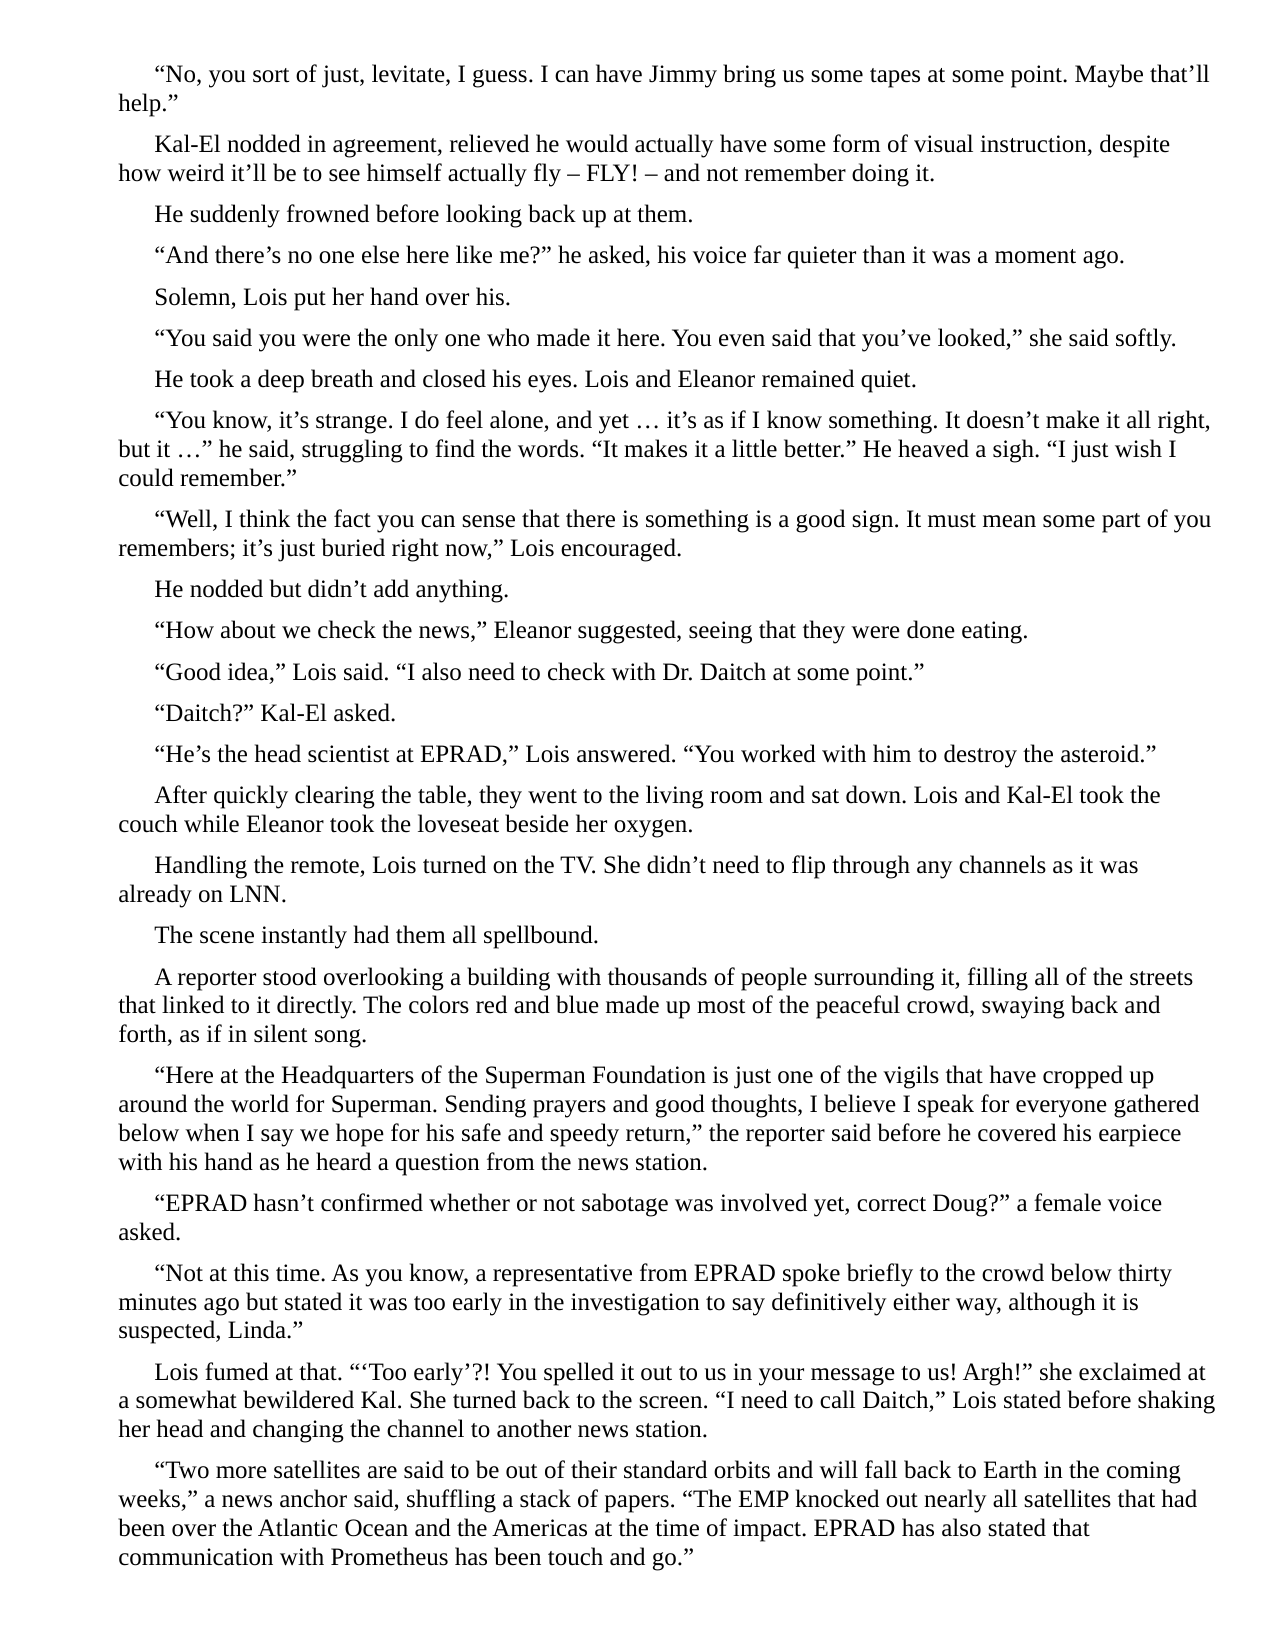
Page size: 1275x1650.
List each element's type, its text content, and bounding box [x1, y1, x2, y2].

text “Not at this time. As you know, a representative from EPRAD spoke briefly to the crowd below thirty minutes ago but stated it was too early in the investigation to say definitively either way, although it is suspected, Linda.” [118, 1258, 1216, 1344]
text “You said you were the only one who made it here. You even said that you’ve looked,” she said softly. [118, 323, 1216, 352]
text Kal-El nodded in agreement, relieved he would actually have some form of visual instruction, despite how weird it’ll be to see himself actually fly – FLY! – and not remember doing it. [118, 129, 1216, 187]
text He nodded but didn’t add anything. [118, 574, 1216, 603]
text “EPRAD hasn’t confirmed whether or not sabotage was involved yet, correct Doug?” a female voice asked. [118, 1188, 1216, 1245]
text “How about we check the news,” Eleanor suggested, seeing that they were done eating. [118, 615, 1216, 644]
text Handling the remote, Lois turned on the TV. She didn’t need to flip through any channels as it was already on LNN. [118, 850, 1216, 908]
text After quickly clearing the table, they went to the living room and sat down. Lois and Kal-El took the couch while Eleanor took the loveseat beside her oxygen. [118, 780, 1216, 838]
text “Here at the Headquarters of the Superman Foundation is just one of the vigils that have cropped up around the world for Superman. Sending prayers and good thoughts, I believe I speak for everyone gathered below when I say we hope for his safe and speedy return,” the reporter said before he covered his earpiece with his hand as he heard a question from the news station. [118, 1060, 1216, 1175]
text “Two more satellites are said to be out of their standard orbits and will fall back to Earth in the coming weeks,” a news anchor said, shuffling a stack of papers. “The EMP knocked out nearly all satellites that had been over the Atlantic Ocean and the Americas at the time of impact. EPRAD has also stated that communication with Prometheus has been touch and go.” [118, 1455, 1216, 1570]
text “Well, I think the fact you can sense that there is something is a good sign. It must mean some part of you remembers; it’s just buried right now,” Lois encouraged. [118, 504, 1216, 562]
text “He’s the head scientist at EPRAD,” Lois answered. “You worked with him to destroy the asteroid.” [118, 739, 1216, 768]
text “Good idea,” Lois said. “I also need to check with Dr. Daitch at some point.” [118, 657, 1216, 685]
text He took a deep breath and closed his eyes. Lois and Eleanor remained quiet. [118, 364, 1216, 393]
text A reporter stood overlooking a building with thousands of people surrounding it, filling all of the streets that linked to it directly. The colors red and blue made up most of the peaceful crowd, swaying back and forth, as if in silent song. [118, 962, 1216, 1048]
text Lois fumed at that. “‘Too early’?! You spelled it out to us in your message to us! Argh!” she exclaimed at a somewhat bewildered Kal. She turned back to the screen. “I need to call Daitch,” Lois stated before shaking her head and changing the channel to another news station. [118, 1357, 1216, 1443]
text “You know, it’s strange. I do feel alone, and yet … it’s as if I know something. It doesn’t make it all right, but it …” he said, struggling to find the words. “It makes it a little better.” He heaved a sigh. “I just wish I could remember.” [118, 405, 1216, 492]
text “And there’s no one else here like me?” he asked, his voice far quieter than it was a moment ago. [118, 240, 1216, 269]
text The scene instantly had them all spellbound. [118, 920, 1216, 949]
text “No, you sort of just, levitate, I guess. I can have Jimmy bring us some tapes at some point. Maybe that’ll help.” [118, 59, 1216, 117]
text He suddenly frowned before looking back up at them. [118, 199, 1216, 228]
text Solemn, Lois put her hand over his. [118, 282, 1216, 310]
text “Daitch?” Kal-El asked. [118, 698, 1216, 727]
